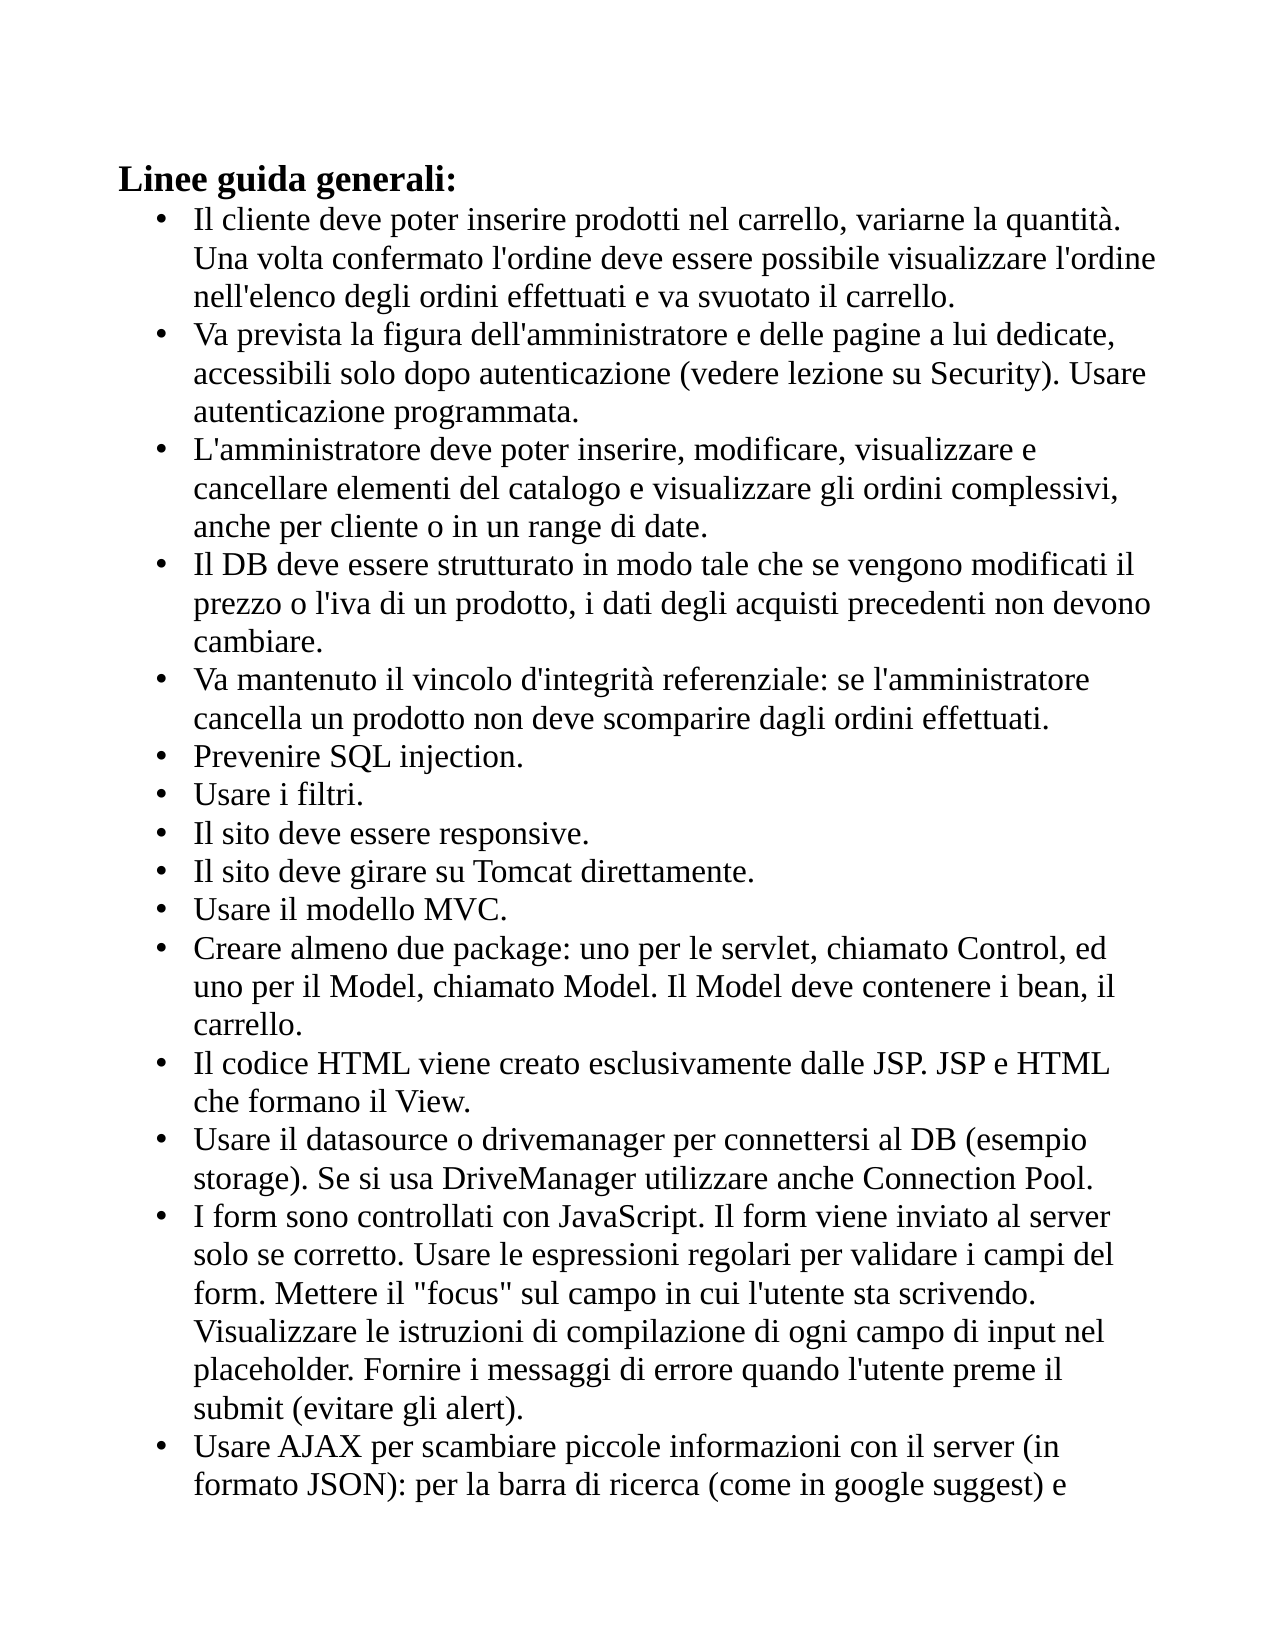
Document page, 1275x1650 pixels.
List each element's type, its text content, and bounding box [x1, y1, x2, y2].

list L'amministratore deve poter inserire, modificare, visualizzare e cancellare elementi del catalogo e visualizzare gli ordini complessivi, anche per cliente o in un range di date. [156, 429, 1157, 544]
list Il DB deve essere strutturato in modo tale che se vengono modificati il prezzo o l'iva di un prodotto, i dati degli acquisti precedenti non devono cambiare. [156, 544, 1157, 659]
list Il codice HTML viene creato esclusivamente dalle JSP. JSP e HTML che formano il View. [156, 1043, 1157, 1119]
list Il sito deve essere responsive. [156, 813, 1157, 851]
list Creare almeno due package: uno per le servlet, chiamato Control, ed uno per il Model, chiamato Model. Il Model deve contenere i bean, il carrello. [156, 928, 1157, 1043]
list I form sono controllati con JavaScript. Il form viene inviato al server solo se corretto. Usare le espressioni regolari per validare i campi del form. Mettere il "focus" sul campo in cui l'utente sta scrivendo. Visualizzare le istruzioni di compilazione di ogni campo di input nel placeholder. Fornire i messaggi di errore quando l'utente preme il submit (evitare gli alert). [156, 1196, 1157, 1426]
list Va mantenuto il vincolo d'integrità referenziale: se l'amministratore cancella un prodotto non deve scomparire dagli ordini effettuati. [156, 659, 1157, 736]
text Linee guida generali: [118, 156, 1157, 199]
list Usare il modello MVC. [156, 889, 1157, 928]
list Usare il datasource o drivemanager per connettersi al DB (esempio storage). Se si usa DriveManager utilizzare anche Connection Pool. [156, 1119, 1157, 1196]
list Il sito deve girare su Tomcat direttamente. [156, 851, 1157, 889]
list Prevenire SQL injection. [156, 736, 1157, 774]
list Il cliente deve poter inserire prodotti nel carrello, variarne la quantità. Una volta confermato l'ordine deve essere possibile visualizzare l'ordine nell'elenco degli ordini effettuati e va svuotato il carrello. [156, 199, 1157, 314]
list Usare i filtri. [156, 774, 1157, 813]
list Usare AJAX per scambiare piccole informazioni con il server (in formato JSON): per la barra di ricerca (come in google suggest) e [156, 1426, 1157, 1503]
list Va prevista la figura dell'amministratore e delle pagine a lui dedicate, accessibili solo dopo autenticazione (vedere lezione su Security). Usare autenticazione programmata. [156, 314, 1157, 429]
